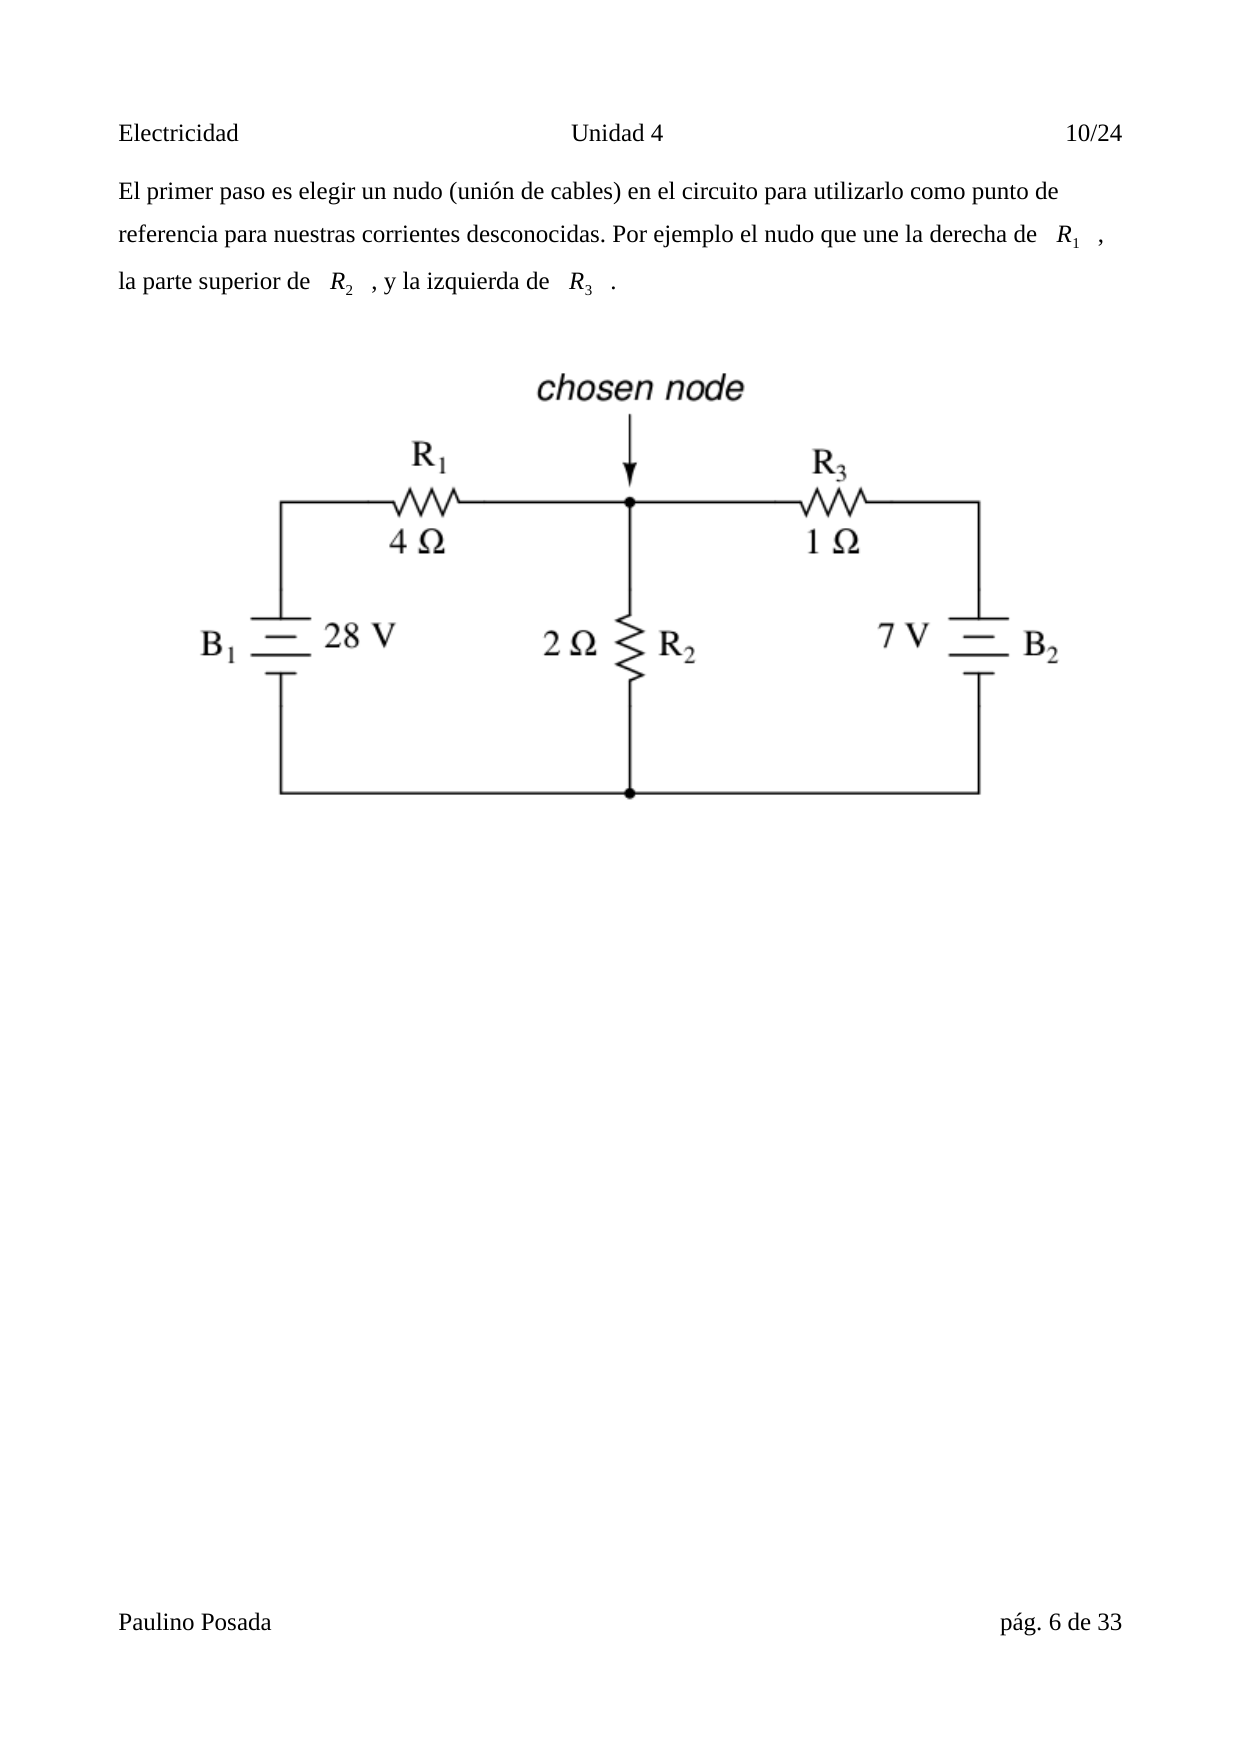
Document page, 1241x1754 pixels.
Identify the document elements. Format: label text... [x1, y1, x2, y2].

text El primer paso es elegir un nudo (unión de cables) en el circuito para utilizarlo como punto de referencia para nuestras corrientes desconocidas. Por ejemplo el nudo que une la derecha de, la parte superior de, y la izquierda de. [118, 176, 1122, 299]
picture [166, 372, 1074, 809]
